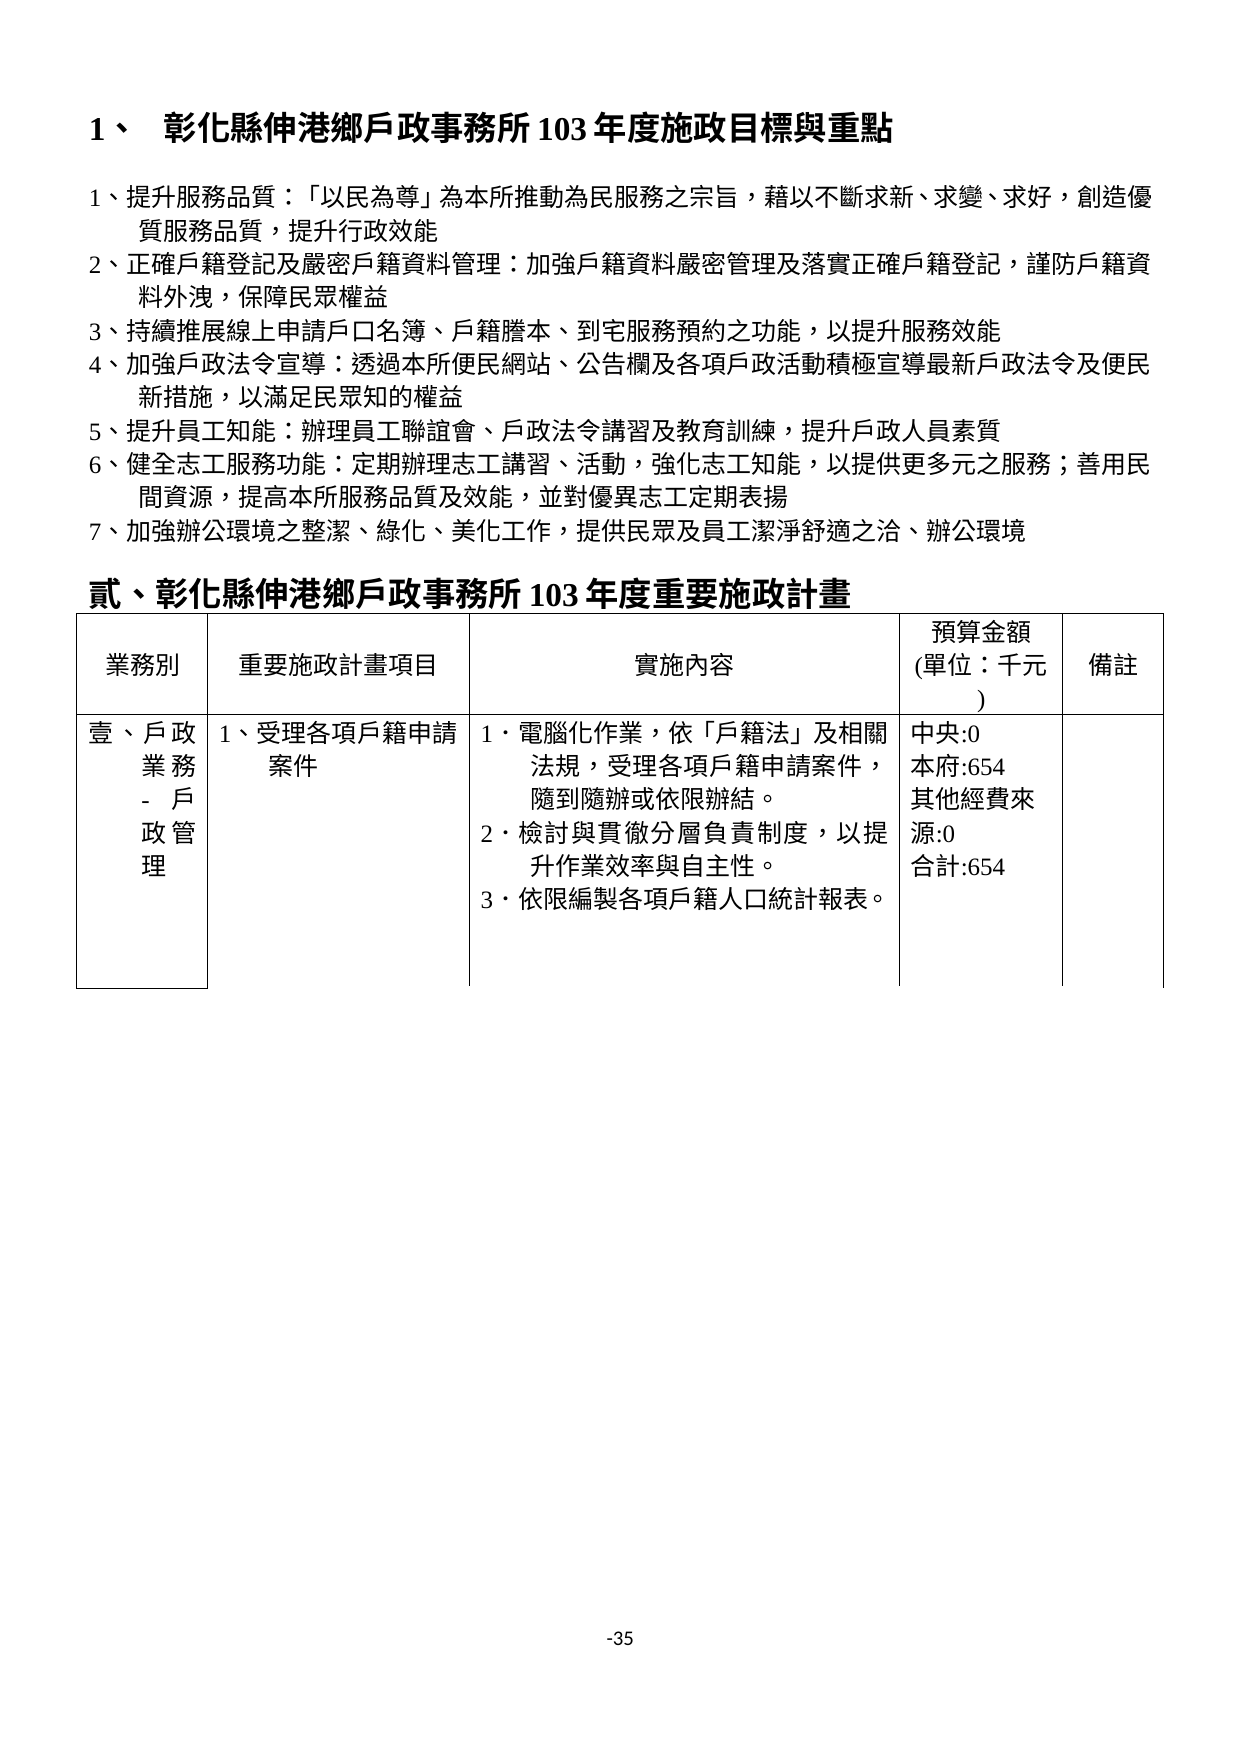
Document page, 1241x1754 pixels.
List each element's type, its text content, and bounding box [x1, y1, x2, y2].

table_header 預算金額 (單位：千元) [900, 614, 1062, 714]
table_cell 受理各項戶籍申請案件 [208, 715, 469, 987]
table_cell 電腦化作業，依「戶籍法」及相關法規，受理各項戶籍申請案件，隨到隨辦或依限辦結。 檢討與貫徹分層負責制度，以提升作業效率與自主性。 依限編製各項戶籍人口統計報表。 [469, 715, 899, 987]
list 正確戶籍登記及嚴密戶籍資料管理：加強戶籍資料嚴密管理及落實正確戶籍登記，謹防戶籍資料外洩，保障民眾權益 [88, 247, 1152, 313]
table_header 重要施政計畫項目 [208, 614, 469, 714]
list 提升員工知能：辦理員工聯誼會、戶政法令講習及教育訓練，提升戶政人員素質 [88, 413, 1152, 447]
table_cell 壹、戶政業務-戶政管理 [77, 715, 207, 987]
text 貳、彰化縣伸港鄉戶政事務所103年度重要施政計畫 [88, 580, 1152, 613]
table_cell [1063, 715, 1163, 987]
table_header 備註 [1063, 614, 1163, 714]
table_header 業務別 [77, 614, 207, 714]
list 加強辦公環境之整潔、綠化、美化工作，提供民眾及員工潔淨舒適之洽、辦公環境 [88, 513, 1152, 547]
list 提升服務品質：「以民為尊」為本所推動為民服務之宗旨，藉以不斷求新、求變、求好，創造優質服務品質，提升行政效能 [88, 180, 1152, 247]
list 健全志工服務功能：定期辦理志工講習、活動，強化志工知能，以提供更多元之服務；善用民間資源，提高本所服務品質及效能，並對優異志工定期表揚 [88, 447, 1152, 513]
list 持續推展線上申請戶口名簿、戶籍謄本、到宅服務預約之功能，以提升服務效能 [88, 313, 1152, 347]
table_cell 中央:0 本府:654 其他經費來源:0 合計:654 [899, 715, 1063, 987]
list 彰化縣伸港鄉戶政事務所103年度施政目標與重點 [88, 113, 1152, 147]
table_header 實施內容 [470, 614, 899, 714]
list 加強戶政法令宣導：透過本所便民網站、公告欄及各項戶政活動積極宣導最新戶政法令及便民新措施，以滿足民眾知的權益 [88, 347, 1152, 413]
